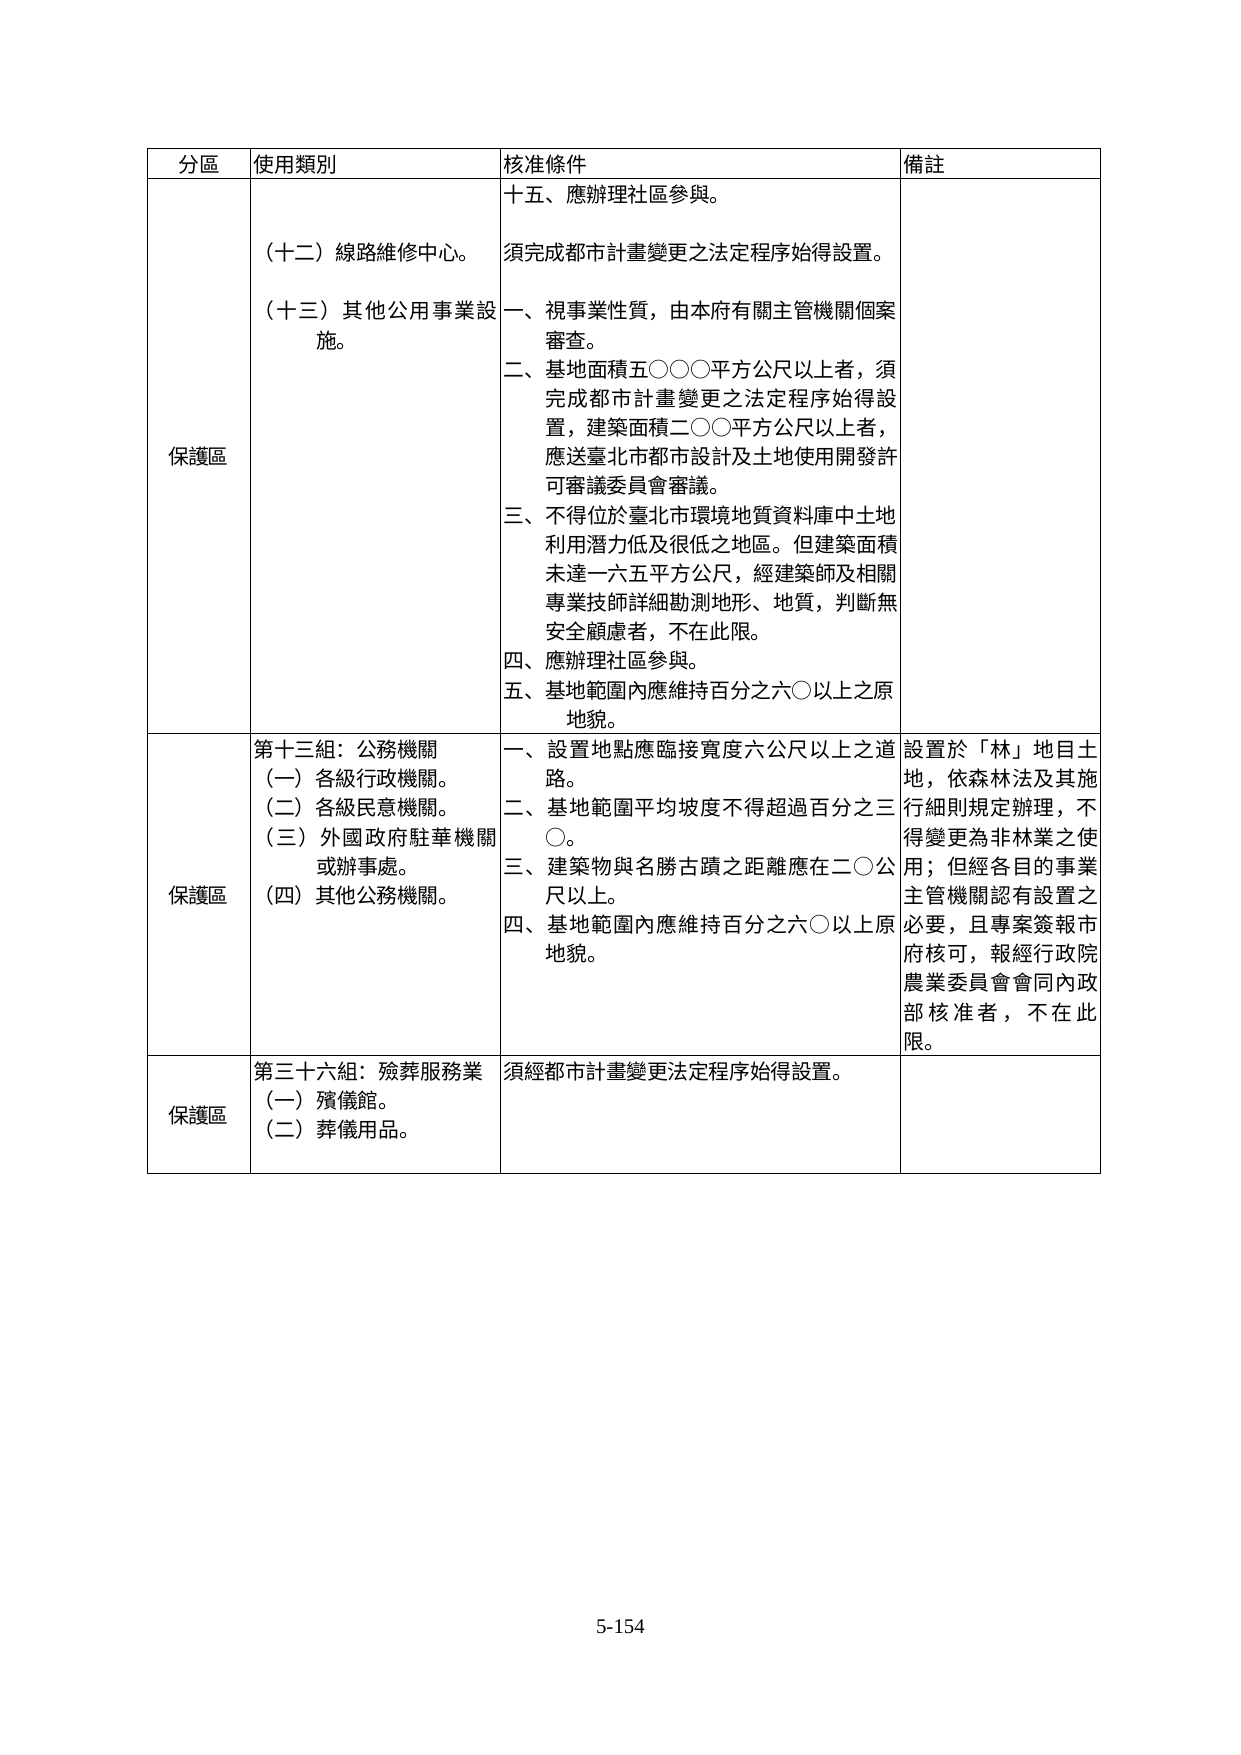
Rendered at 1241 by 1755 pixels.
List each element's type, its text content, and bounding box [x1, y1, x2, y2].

table_cell （十二）線路維修中心。 （十三）其他公用事業設施。 [251, 179, 500, 733]
table_header 核准條件 [501, 149, 900, 178]
table_cell 一、設置地點應臨接寬度六公尺以上之道路。 二、基地範圍平均坡度不得超過百分之三○。 三、建築物與名勝古蹟之距離應在二○公尺以上。 四、基地範圍內應維持百分之六○以上原地貌。 [501, 734, 900, 1055]
table_cell 設置於「林」地目土地，依森林法及其施行細則規定辦理，不得變更為非林業之使用；但經各目的事業主管機關認有設置之必要，且專案簽報市府核可，報經行政院農業委員會會同內政部核准者，不在此限。 [901, 734, 1100, 1055]
table_cell 十五、應辦理社區參與。 須完成都市計畫變更之法定程序始得設置。 一、視事業性質，由本府有關主管機關個案審查。 二、基地面積五○○○平方公尺以上者，須完成都市計畫變更之法定程序始得設置，建築面積二○○平方公尺以上者，應送臺北市都市設計及土地使用開發許可審議委員會審議。 三、不得位於臺北市環境地質資料庫中土地利用潛力低及很低之地區。但建築面積未達一六五平方公尺，經建築師及相關專業技師詳細勘測地形、地質，判斷無安全顧慮者，不在此限。 四、應辦理社區參與。 五、基地範圍內應維持百分之六○以上之原地貌。 [501, 179, 900, 733]
table_cell [901, 179, 1100, 733]
table_header 分區 [148, 149, 250, 178]
table_cell 保護區 [148, 1056, 250, 1173]
table_cell 第三十六組：殮葬服務業 （一）殯儀館。 （二）葬儀用品。 [251, 1056, 500, 1173]
table_cell 須經都市計畫變更法定程序始得設置。 [501, 1056, 900, 1173]
table_cell 保護區 [148, 179, 250, 733]
table_header 備註 [901, 149, 1100, 178]
table_cell [901, 1056, 1100, 1173]
table_cell 保護區 [148, 734, 250, 1055]
table_cell 第十三組：公務機關 （一）各級行政機關。 （二）各級民意機關。 （三）外國政府駐華機關或辦事處。 （四）其他公務機關。 [251, 734, 500, 1055]
table_header 使用類別 [251, 149, 500, 178]
